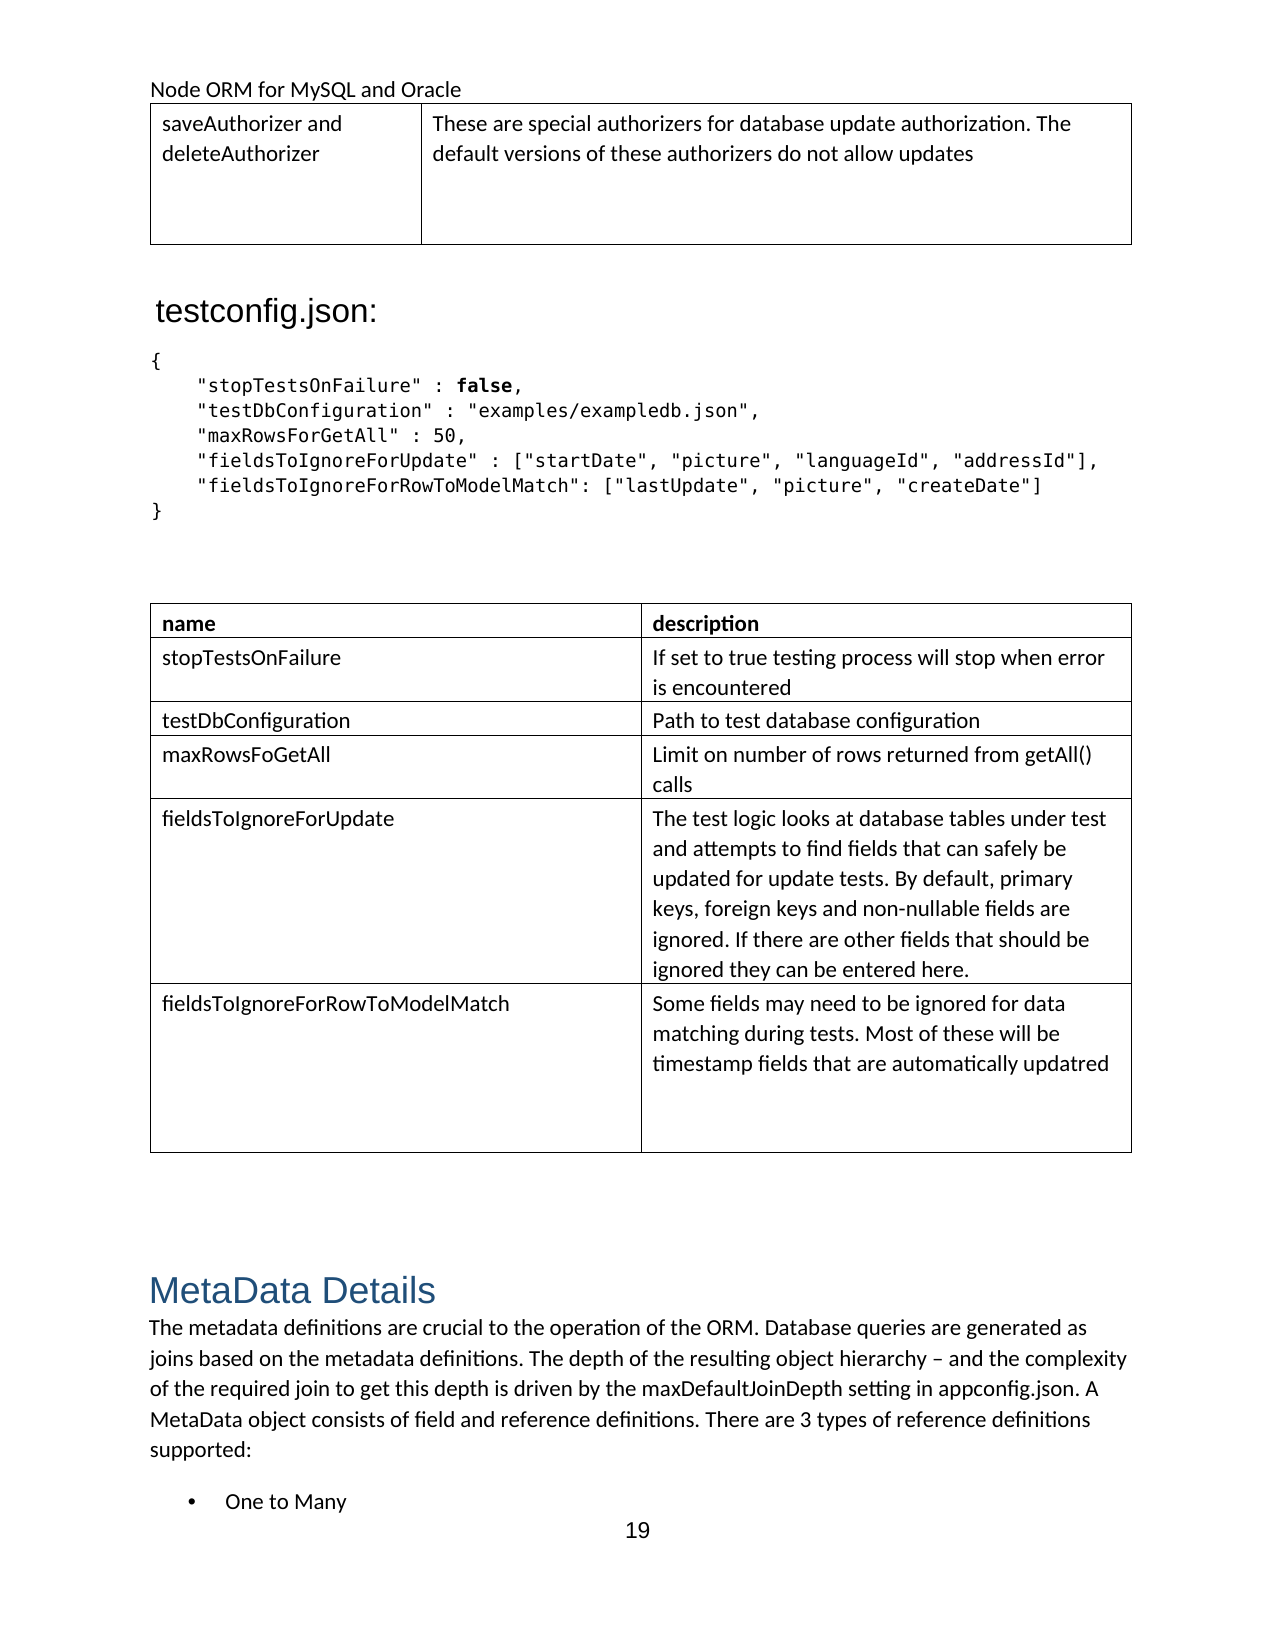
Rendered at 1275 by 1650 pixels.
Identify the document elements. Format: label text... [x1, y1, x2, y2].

table_cell fieldsToIgnoreForRowToModelMatch [151, 984, 641, 1152]
table_cell Path to test database configuration [642, 702, 1131, 734]
text testconfig.json: [150, 291, 1143, 330]
table_cell testDbConfiguration [151, 702, 641, 734]
subtitle MetaData Details [148, 1268, 1143, 1312]
table_cell The test logic looks at database tables under test and attempts to find fields that can safely be updated for update tests. By default, primary keys, foreign keys and non-nullable fields are ignored. If there are other fields that should be ignored they can be entered here. [642, 799, 1131, 983]
table_cell Limit on number of rows returned from getAll() calls [642, 736, 1131, 798]
table_cell These are special authorizers for database update authorization. The default versions of these authorizers do not allow updates [422, 104, 1131, 244]
table_cell maxRowsFoGetAll [151, 736, 641, 798]
table_cell fieldsToIgnoreForUpdate [151, 799, 641, 983]
table_cell stopTestsOnFailure [151, 638, 641, 701]
table_cell If set to true testing process will stop when error is encountered [642, 638, 1131, 701]
table_header description [642, 604, 1131, 637]
text The metadata definitions are crucial to the operation of the ORM. Database queries are generated as joins based on the metadata definitions. The depth of the resulting object hierarchy – and the complexity of the required join to get this depth is driven by the maxDefaultJoinDepth setting in appconfig.json. A MetaData object consists of field and reference definitions. There are 3 types of reference definitions supported: [148, 1313, 1132, 1463]
list One to Many [188, 1487, 1132, 1515]
table_cell Some fields may need to be ignored for data matching during tests. Most of these will be timestamp fields that are automatically updatred [642, 984, 1131, 1152]
table_cell saveAuthorizer and deleteAuthorizer [151, 104, 421, 244]
table_header name [151, 604, 641, 637]
text { "stopTestsOnFailure" : false, "testDbConfiguration" : "examples/exampledb.json", "maxRowsForGetAll" : 50, "fieldsToIgnoreForUpdate" : ["startDate", "picture", "languageId", "addressId"], "fieldsToIgnoreForRowToModelMatch": ["lastUpdate", "picture", "createDate"] } [150, 350, 1143, 554]
